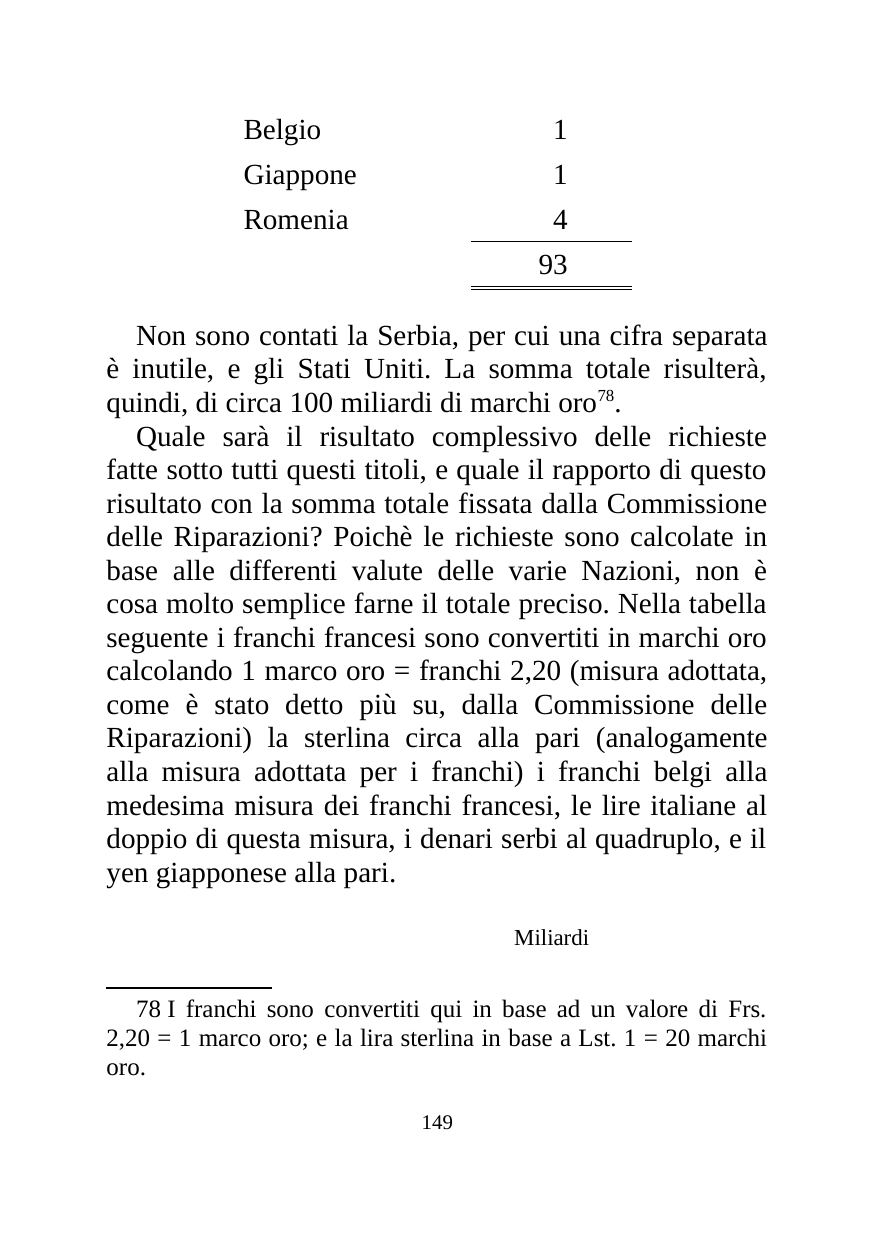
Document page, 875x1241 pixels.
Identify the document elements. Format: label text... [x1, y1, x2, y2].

table_header [238, 918, 471, 956]
table_cell Belgio [238, 106, 471, 151]
table_cell Romenia [238, 196, 471, 241]
table_header Miliardi [471, 918, 632, 956]
table_cell 1 [471, 106, 632, 151]
text I franchi sono convertiti qui in base ad un valore di Frs. 2,20 = 1 marco oro; e la lira sterlina in base a Lst. 1 = 20 marchi oro. [106, 994, 768, 1080]
table_cell 4 [471, 196, 632, 241]
table_cell [238, 241, 471, 286]
table_cell Giappone [238, 151, 471, 196]
table_cell 1 [471, 151, 632, 196]
text Quale sarà il risultato complessivo delle richieste fatte sotto tutti questi titoli, e quale il rapporto di questo risultato con la somma totale fissata dalla Commissione delle Riparazioni? Poichè le richieste sono calcolate in base alle differenti valute delle varie Nazioni, non è cosa molto semplice farne il totale preciso. Nella tabella seguente i franchi francesi sono convertiti in marchi oro calcolando 1 marco oro = franchi 2,20 (misura adottata, come è stato detto più su, dalla Commissione delle Riparazioni) la sterlina circa alla pari (analogamente alla misura adottata per i franchi) i franchi belgi alla medesima misura dei franchi francesi, le lire italiane al doppio di questa misura, i denari serbi al quadruplo, e il yen giapponese alla pari. [106, 419, 768, 888]
text Non sono contati la Serbia, per cui una cifra separata è inutile, e gli Stati Uniti. La somma totale risulterà, quindi, di circa 100 miliardi di marchi oro. [106, 318, 768, 419]
table_cell 93 [471, 242, 632, 286]
